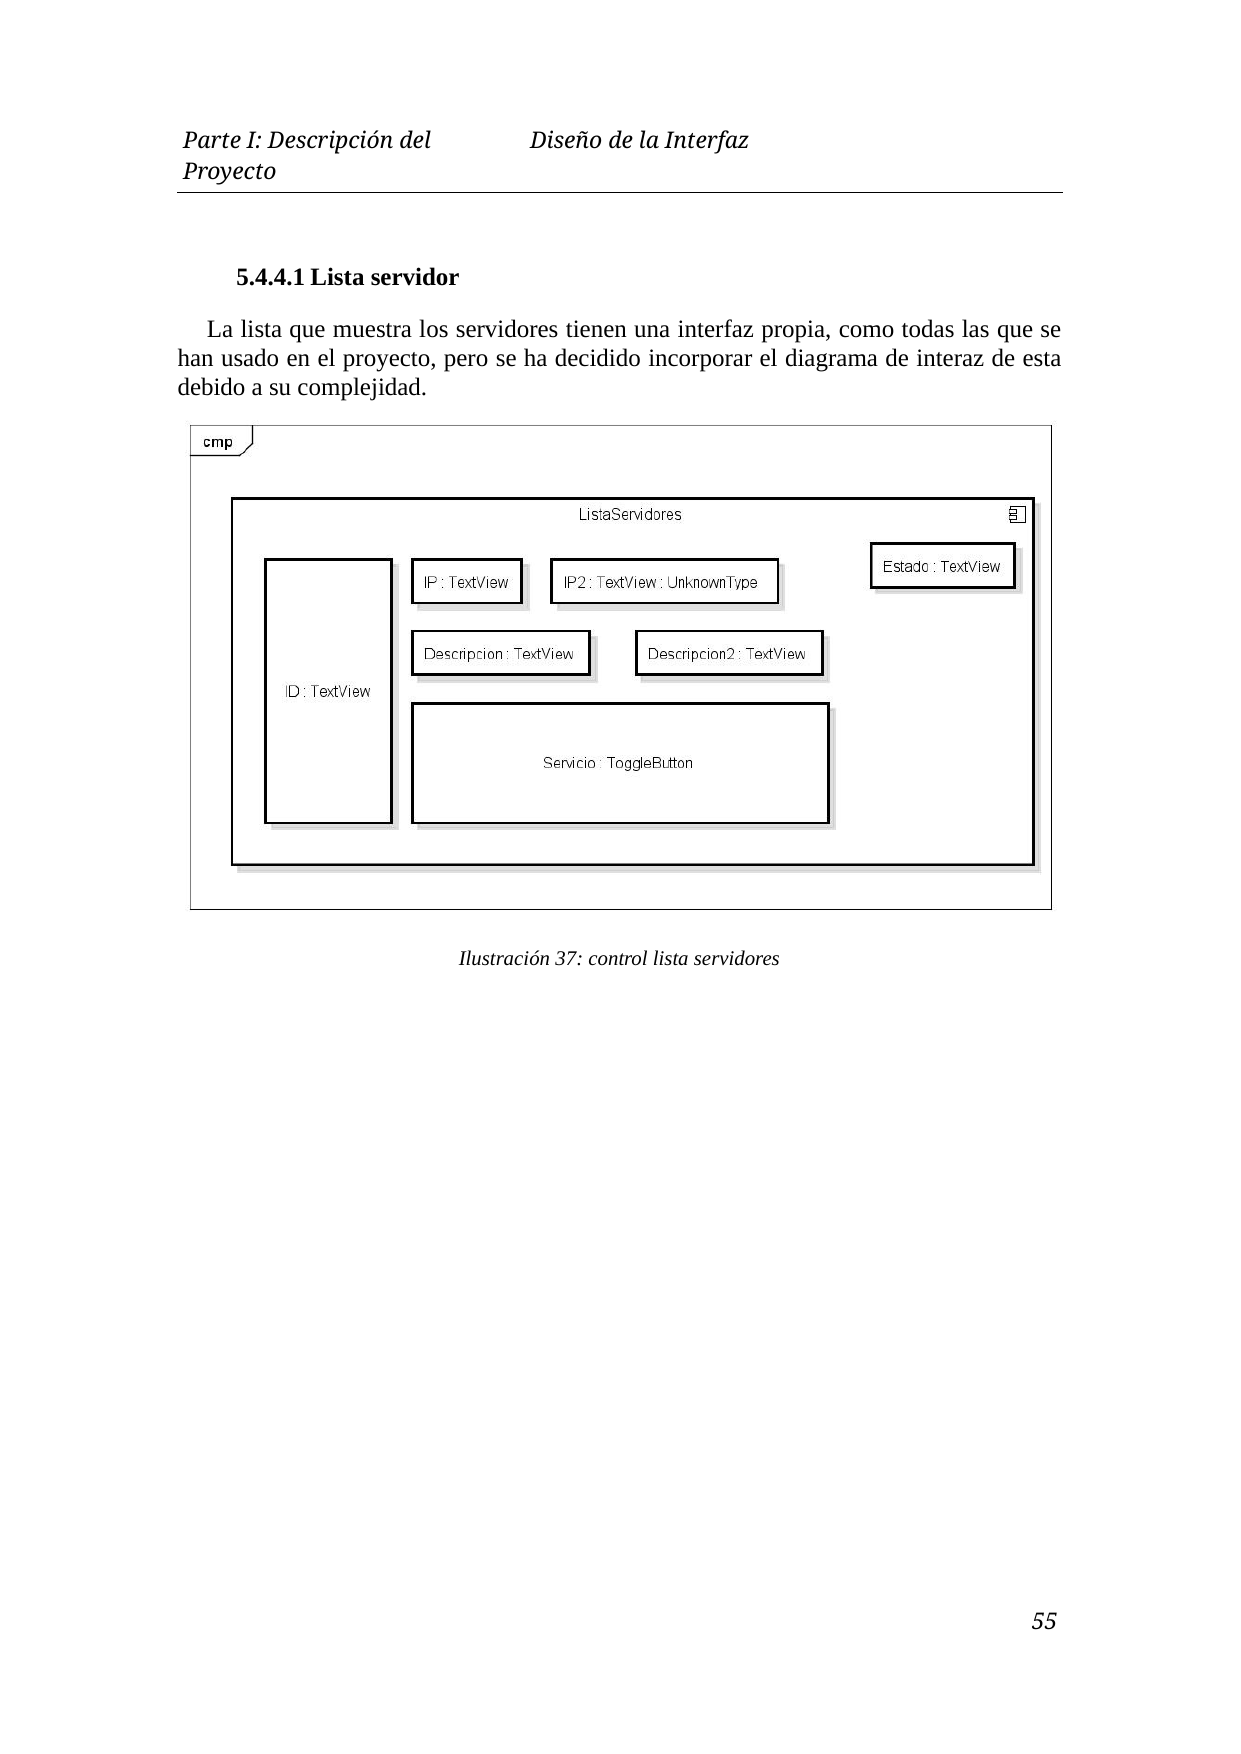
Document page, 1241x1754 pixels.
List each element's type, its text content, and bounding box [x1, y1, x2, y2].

text La lista que muestra los servidores tienen una interfaz propia, como todas las que se han usado en el proyecto, pero se ha decidido incorporar el diagrama de interaz de esta debido a su complejidad. [177, 314, 1063, 401]
picture [177, 412, 1064, 946]
text Ilustración 37: control lista servidores [177, 946, 1063, 970]
subtitle Lista servidor [236, 262, 1063, 291]
